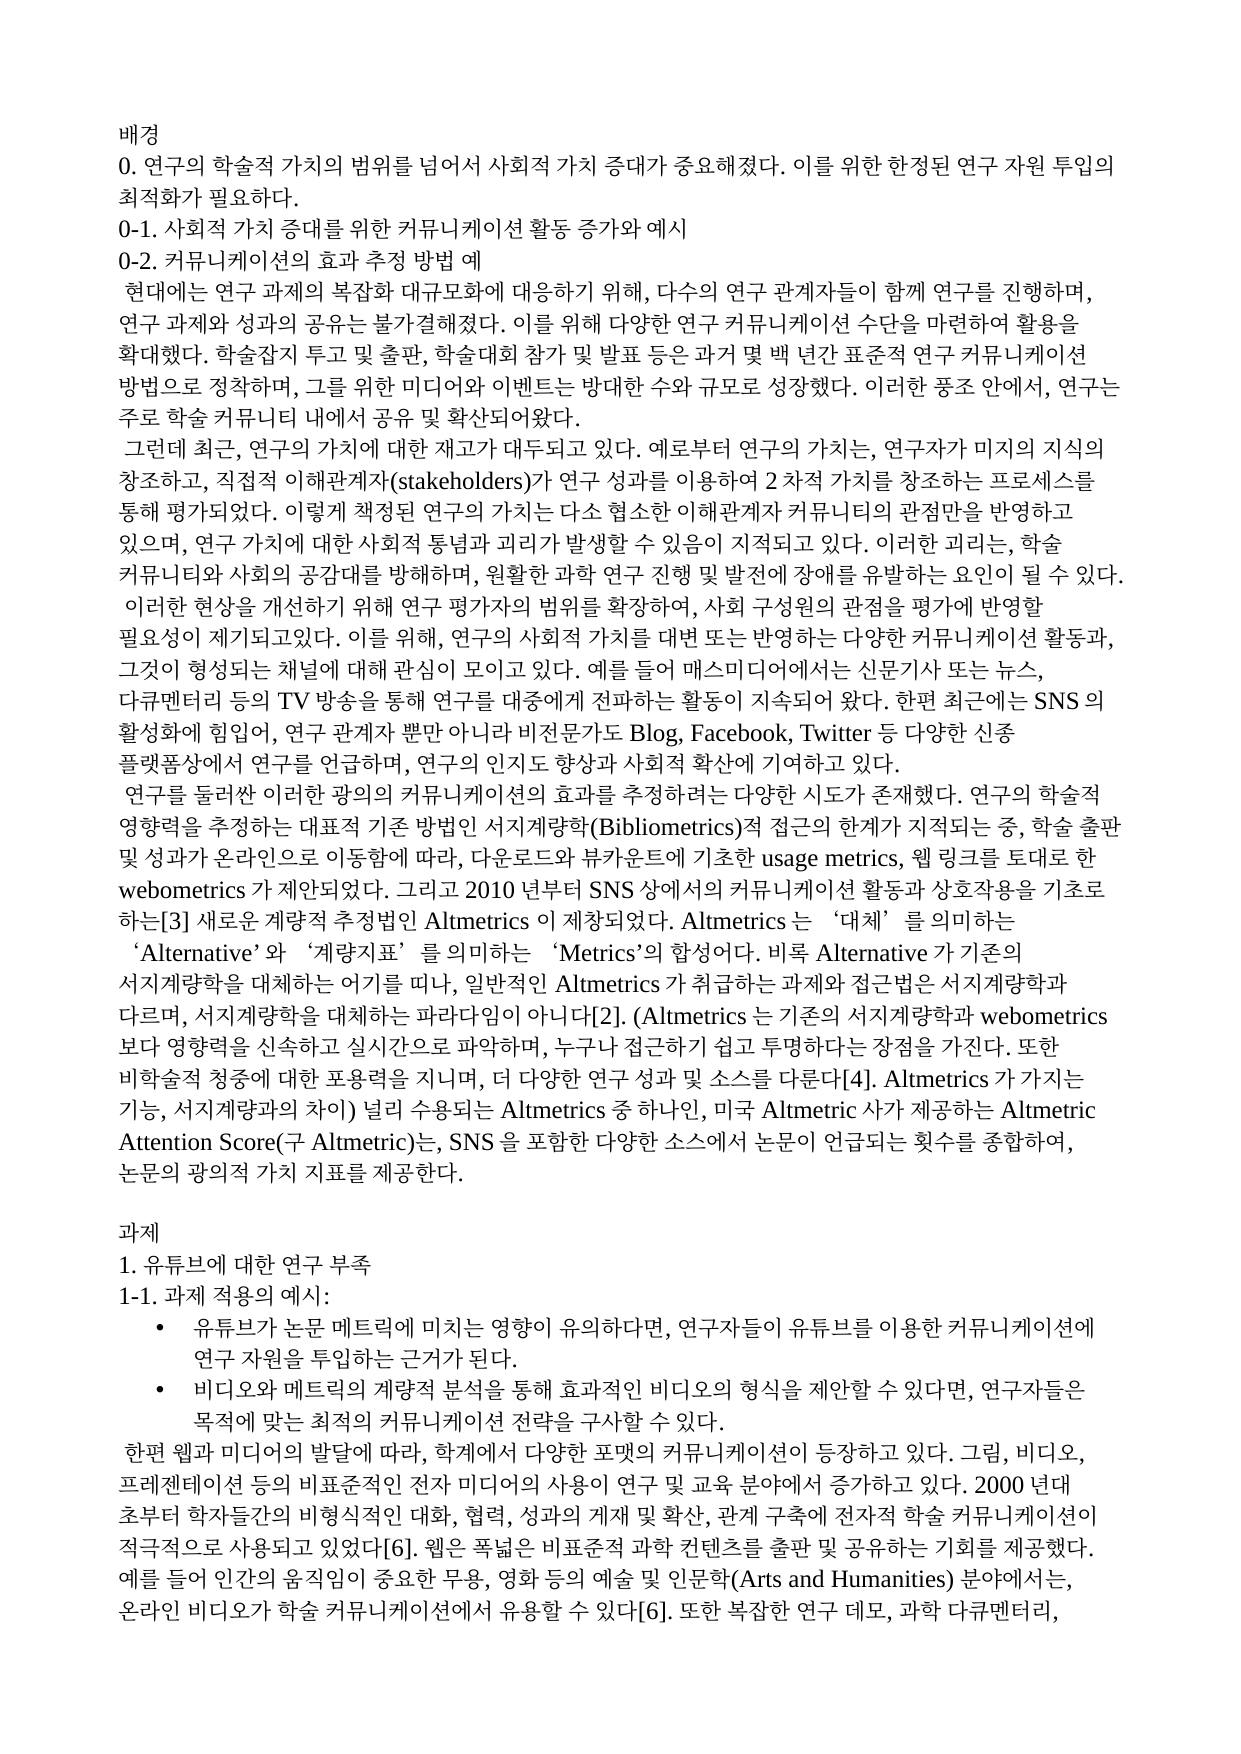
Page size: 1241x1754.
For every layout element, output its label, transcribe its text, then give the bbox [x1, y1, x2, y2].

text 그런데 최근, 연구의 가치에 대한 재고가 대두되고 있다. 예로부터 연구의 가치는, 연구자가 미지의 지식의 창조하고, 직접적 이해관계자(stakeholders)가 연구 성과를 이용하여 2차적 가치를 창조하는 프로세스를 통해 평가되었다. 이렇게 책정된 연구의 가치는 다소 협소한 이해관계자 커뮤니티의 관점만을 반영하고 있으며, 연구 가치에 대한 사회적 통념과 괴리가 발생할 수 있음이 지적되고 있다. 이러한 괴리는, 학술 커뮤니티와 사회의 공감대를 방해하며, 원활한 과학 연구 진행 및 발전에 장애를 유발하는 요인이 될 수 있다. 이러한 현상을 개선하기 위해 연구 평가자의 범위를 확장하여, 사회 구성원의 관점을 평가에 반영할 필요성이 제기되고있다. 이를 위해, 연구의 사회적 가치를 대변 또는 반영하는 다양한 커뮤니케이션 활동과, 그것이 형성되는 채널에 대해 관심이 모이고 있다. 예를 들어 매스미디어에서는 신문기사 또는 뉴스, 다큐멘터리 등의 TV방송을 통해 연구를 대중에게 전파하는 활동이 지속되어 왔다. 한편 최근에는 SNS의 활성화에 힘입어, 연구 관계자 뿐만 아니라 비전문가도 Blog, Facebook, Twitter 등 다양한 신종 플랫폼상에서 연구를 언급하며, 연구의 인지도 향상과 사회적 확산에 기여하고 있다. [118, 433, 1122, 779]
text 현대에는 연구 과제의 복잡화 대규모화에 대응하기 위해, 다수의 연구 관계자들이 함께 연구를 진행하며, 연구 과제와 성과의 공유는 불가결해졌다. 이를 위해 다양한 연구 커뮤니케이션 수단을 마련하여 활용을 확대했다. 학술잡지 투고 및 출판, 학술대회 참가 및 발표 등은 과거 몇 백 년간 표준적 연구 커뮤니케이션 방법으로 정착하며, 그를 위한 미디어와 이벤트는 방대한 수와 규모로 성장했다. 이러한 풍조 안에서, 연구는 주로 학술 커뮤니티 내에서 공유 및 확산되어왔다. [118, 275, 1122, 433]
text 배경 [118, 118, 1122, 149]
text 0-2. 커뮤니케이션의 효과 추정 방법 예 [118, 244, 1122, 275]
text 연구를 둘러싼 이러한 광의의 커뮤니케이션의 효과를 추정하려는 다양한 시도가 존재했다. 연구의 학술적 영향력을 추정하는 대표적 기존 방법인 서지계량학(Bibliometrics)적 접근의 한계가 지적되는 중, 학술 출판 및 성과가 온라인으로 이동함에 따라, 다운로드와 뷰카운트에 기초한 usage metrics, 웹 링크를 토대로 한 webometrics가 제안되었다. 그리고 2010년부터 SNS상에서의 커뮤니케이션 활동과 상호작용을 기초로 하는[3] 새로운 계량적 추정법인 Altmetrics 이 제창되었다. Altmetrics는 ‘대체’를 의미하는 ‘Alternative’ 와 ‘계량지표’를 의미하는 ‘Metrics’의 합성어다. 비록 Alternative가 기존의 서지계량학을 대체하는 어기를 띠나, 일반적인 Altmetrics가 취급하는 과제와 접근법은 서지계량학과 다르며, 서지계량학을 대체하는 파라다임이 아니다[2]. (Altmetrics는 기존의 서지계량학과 webometrics보다 영향력을 신속하고 실시간으로 파악하며, 누구나 접근하기 쉽고 투명하다는 장점을 가진다. 또한 비학술적 청중에 대한 포용력을 지니며, 더 다양한 연구 성과 및 소스를 다룬다[4]. Altmetrics가 가지는 기능, 서지계량과의 차이) 널리 수용되는 Altmetrics중 하나인, 미국 Altmetric사가 제공하는 Altmetric Attention Score(구 Altmetric)는, SNS을 포함한 다양한 소스에서 논문이 언급되는 횟수를 종합하여, 논문의 광의적 가치 지표를 제공한다. [118, 779, 1122, 1188]
text 0-1. 사회적 가치 증대를 위한 커뮤니케이션 활동 증가와 예시 [118, 212, 1122, 244]
list 유튜브가 논문 메트릭에 미치는 영향이 유의하다면, 연구자들이 유튜브를 이용한 커뮤니케이션에 연구 자원을 투입하는 근거가 된다. [156, 1311, 1122, 1374]
text 과제 [118, 1216, 1122, 1248]
text 0. 연구의 학술적 가치의 범위를 넘어서 사회적 가치 증대가 중요해졌다. 이를 위한 한정된 연구 자원 투입의 최적화가 필요하다. [118, 149, 1122, 212]
list 비디오와 메트릭의 계량적 분석을 통해 효과적인 비디오의 형식을 제안할 수 있다면, 연구자들은 목적에 맞는 최적의 커뮤니케이션 전략을 구사할 수 있다. [156, 1374, 1122, 1437]
text 1. 유튜브에 대한 연구 부족 [118, 1248, 1122, 1279]
text 1-1. 과제 적용의 예시: [118, 1279, 1122, 1311]
text 한편 웹과 미디어의 발달에 따라, 학계에서 다양한 포맷의 커뮤니케이션이 등장하고 있다. 그림, 비디오, 프레젠테이션 등의 비표준적인 전자 미디어의 사용이 연구 및 교육 분야에서 증가하고 있다. 2000년대 초부터 학자들간의 비형식적인 대화, 협력, 성과의 게재 및 확산, 관계 구축에 전자적 학술 커뮤니케이션이 적극적으로 사용되고 있었다[6]. 웹은 폭넓은 비표준적 과학 컨텐츠를 출판 및 공유하는 기회를 제공했다. 예를 들어 인간의 움직임이 중요한 무용, 영화 등의 예술 및 인문학(Arts and Humanities) 분야에서는, 온라인 비디오가 학술 커뮤니케이션에서 유용할 수 있다[6]. 또한 복잡한 연구 데모, 과학 다큐멘터리, [118, 1437, 1122, 1625]
